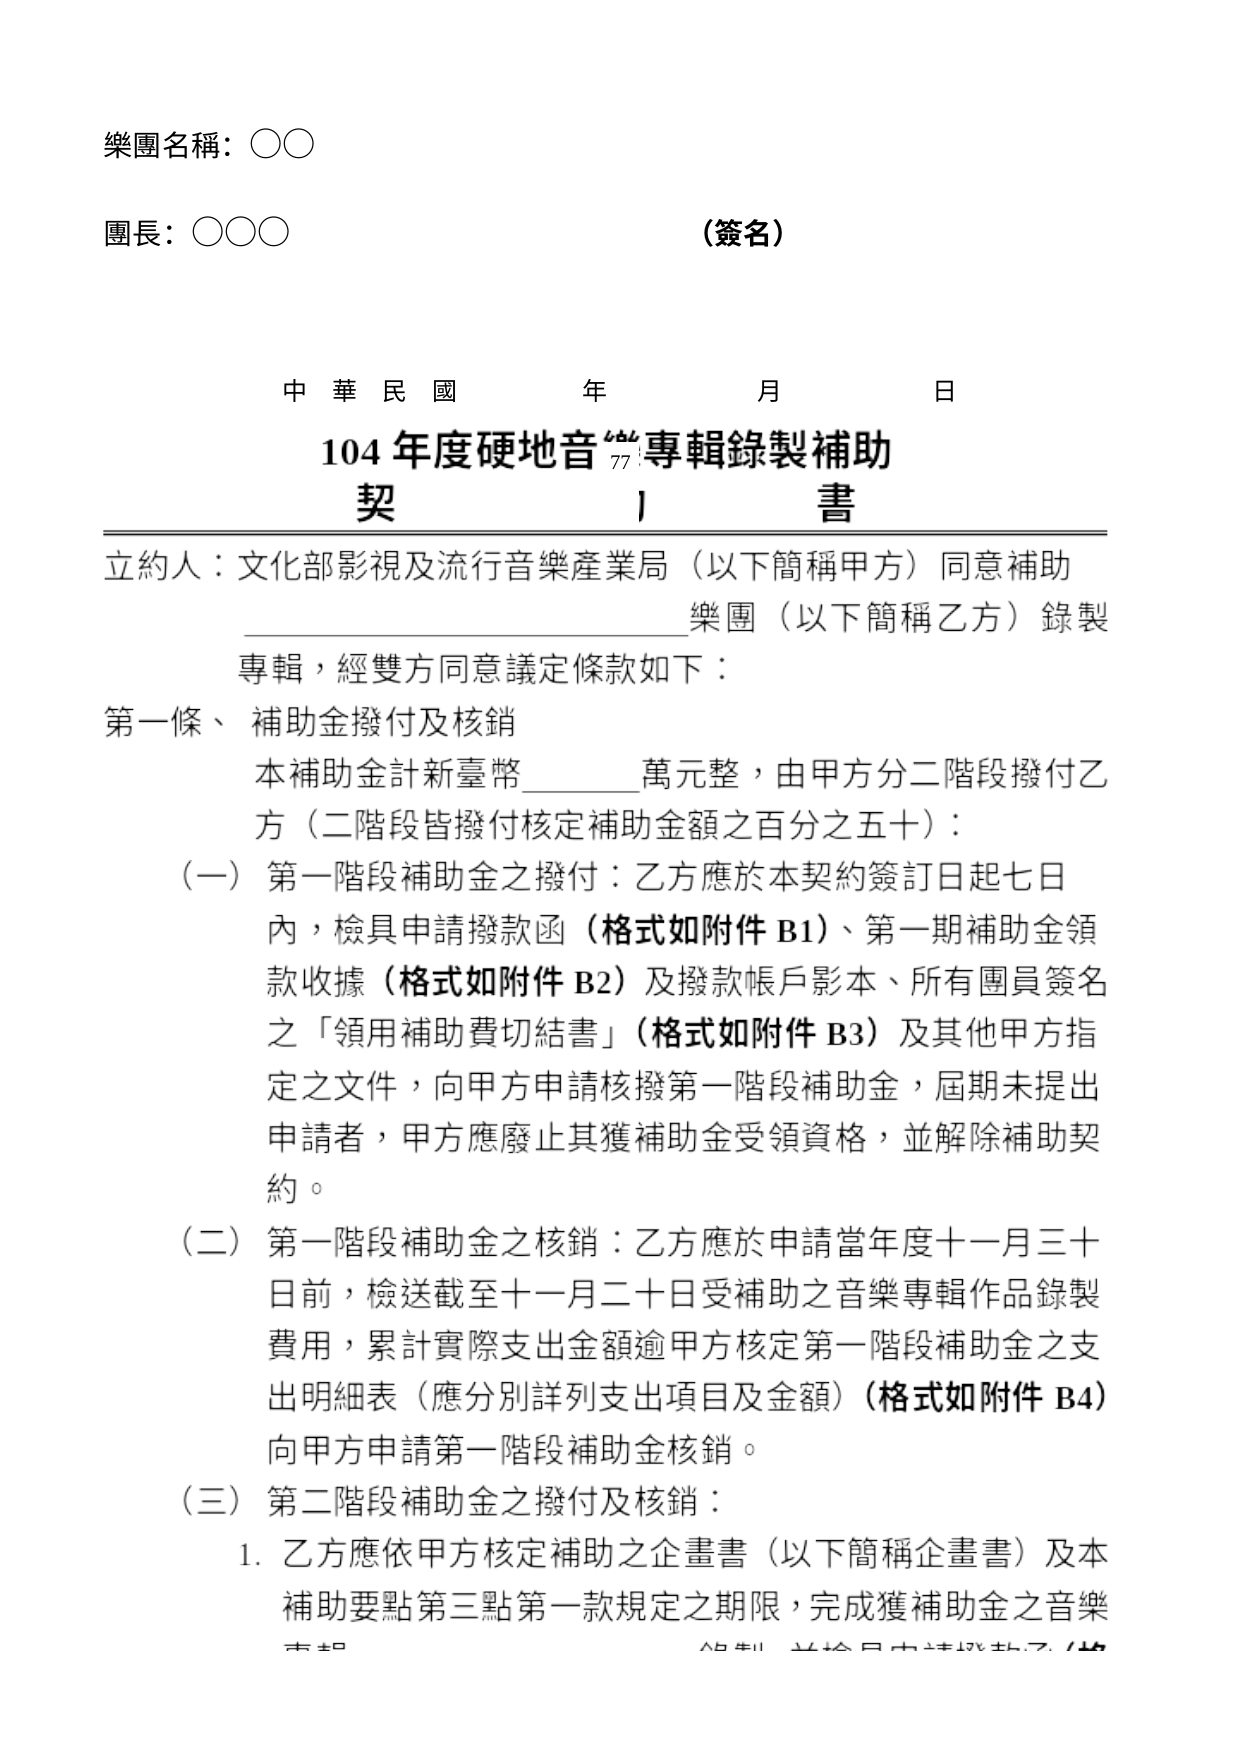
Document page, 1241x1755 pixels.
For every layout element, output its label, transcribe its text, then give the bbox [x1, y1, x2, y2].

text 中 華 民 國 年 月 日 [103, 357, 1137, 411]
text 樂團名稱：○○ [103, 118, 1137, 166]
text 團長：○○○ （簽名） [103, 206, 1137, 254]
